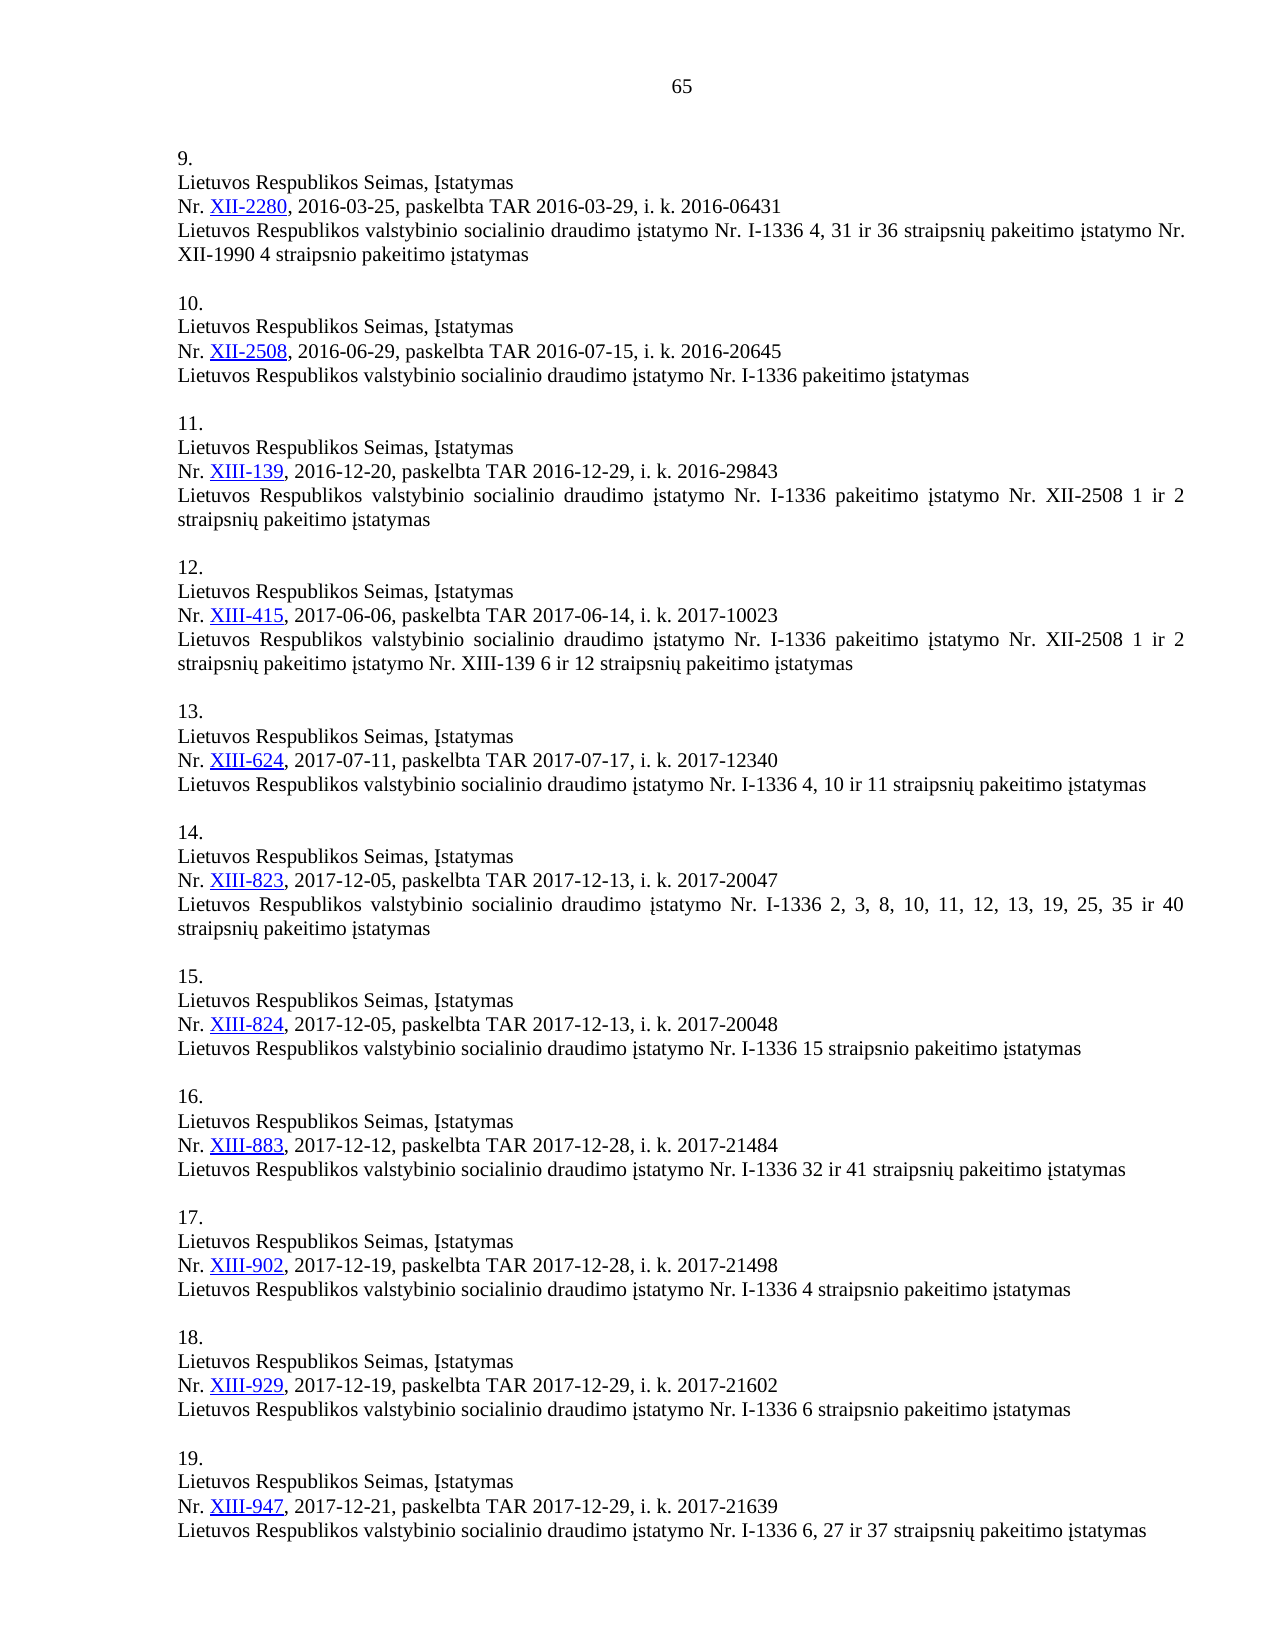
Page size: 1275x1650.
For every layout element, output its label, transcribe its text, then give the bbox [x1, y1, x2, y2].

text Nr. XIII-883, 2017-12-12, paskelbta TAR 2017-12-28, i. k. 2017-21484 [177, 1133, 1186, 1157]
text Lietuvos Respublikos Seimas, Įstatymas [177, 988, 1186, 1012]
text Nr. XII-2508, 2016-06-29, paskelbta TAR 2016-07-15, i. k. 2016-20645 [177, 338, 1186, 363]
text Nr. XIII-139, 2016-12-20, paskelbta TAR 2016-12-29, i. k. 2016-29843 [177, 459, 1186, 483]
text Nr. XIII-823, 2017-12-05, paskelbta TAR 2017-12-13, i. k. 2017-20047 [177, 868, 1186, 892]
text Nr. XIII-902, 2017-12-19, paskelbta TAR 2017-12-28, i. k. 2017-21498 [177, 1253, 1186, 1277]
text Lietuvos Respublikos Seimas, Įstatymas [177, 1229, 1186, 1253]
text Lietuvos Respublikos Seimas, Įstatymas [177, 170, 1186, 194]
text Lietuvos Respublikos valstybinio socialinio draudimo įstatymo Nr. I-1336 4 straipsnio pakeitimo įstatymas [177, 1277, 1186, 1301]
text Nr. XII-2280, 2016-03-25, paskelbta TAR 2016-03-29, i. k. 2016-06431 [177, 194, 1186, 218]
text 12. [177, 555, 1186, 579]
text Nr. XIII-624, 2017-07-11, paskelbta TAR 2017-07-17, i. k. 2017-12340 [177, 748, 1186, 772]
text 14. [177, 820, 1186, 844]
text Lietuvos Respublikos Seimas, Įstatymas [177, 579, 1186, 603]
text 19. [177, 1445, 1186, 1469]
text 16. [177, 1084, 1186, 1108]
text 17. [177, 1205, 1186, 1229]
text Lietuvos Respublikos valstybinio socialinio draudimo įstatymo Nr. I-1336 32 ir 41 straipsnių pakeitimo įstatymas [177, 1157, 1186, 1181]
text Lietuvos Respublikos valstybinio socialinio draudimo įstatymo Nr. I-1336 6, 27 ir 37 straipsnių pakeitimo įstatymas [177, 1518, 1186, 1542]
text 18. [177, 1325, 1186, 1349]
text Lietuvos Respublikos Seimas, Įstatymas [177, 1349, 1186, 1373]
text Nr. XIII-929, 2017-12-19, paskelbta TAR 2017-12-29, i. k. 2017-21602 [177, 1373, 1186, 1397]
text 9. [177, 146, 1186, 170]
text Lietuvos Respublikos valstybinio socialinio draudimo įstatymo Nr. I-1336 pakeitimo įstatymo Nr. XII-2508 1 ir 2 straipsnių pakeitimo įstatymas [177, 483, 1186, 531]
text Lietuvos Respublikos Seimas, Įstatymas [177, 1108, 1186, 1133]
text Lietuvos Respublikos Seimas, Įstatymas [177, 314, 1186, 338]
text Lietuvos Respublikos valstybinio socialinio draudimo įstatymo Nr. I-1336 2, 3, 8, 10, 11, 12, 13, 19, 25, 35 ir 40 straipsnių pakeitimo įstatymas [177, 892, 1186, 940]
text Lietuvos Respublikos Seimas, Įstatymas [177, 844, 1186, 868]
text Lietuvos Respublikos valstybinio socialinio draudimo įstatymo Nr. I-1336 15 straipsnio pakeitimo įstatymas [177, 1036, 1186, 1060]
text 15. [177, 964, 1186, 988]
text Lietuvos Respublikos Seimas, Įstatymas [177, 435, 1186, 459]
text Lietuvos Respublikos Seimas, Įstatymas [177, 723, 1186, 748]
text Nr. XIII-824, 2017-12-05, paskelbta TAR 2017-12-13, i. k. 2017-20048 [177, 1012, 1186, 1036]
text 13. [177, 699, 1186, 723]
text Lietuvos Respublikos valstybinio socialinio draudimo įstatymo Nr. I-1336 6 straipsnio pakeitimo įstatymas [177, 1397, 1186, 1421]
text Nr. XIII-947, 2017-12-21, paskelbta TAR 2017-12-29, i. k. 2017-21639 [177, 1493, 1186, 1518]
text Lietuvos Respublikos valstybinio socialinio draudimo įstatymo Nr. I-1336 4, 10 ir 11 straipsnių pakeitimo įstatymas [177, 772, 1186, 796]
text Lietuvos Respublikos Seimas, Įstatymas [177, 1469, 1186, 1493]
text Lietuvos Respublikos valstybinio socialinio draudimo įstatymo Nr. I-1336 4, 31 ir 36 straipsnių pakeitimo įstatymo Nr. XII-1990 4 straipsnio pakeitimo įstatymas [177, 218, 1186, 266]
text Nr. XIII-415, 2017-06-06, paskelbta TAR 2017-06-14, i. k. 2017-10023 [177, 603, 1186, 627]
text 11. [177, 411, 1186, 435]
text Lietuvos Respublikos valstybinio socialinio draudimo įstatymo Nr. I-1336 pakeitimo įstatymo Nr. XII-2508 1 ir 2 straipsnių pakeitimo įstatymo Nr. XIII-139 6 ir 12 straipsnių pakeitimo įstatymas [177, 627, 1186, 675]
text 10. [177, 290, 1186, 314]
text Lietuvos Respublikos valstybinio socialinio draudimo įstatymo Nr. I-1336 pakeitimo įstatymas [177, 363, 1186, 387]
